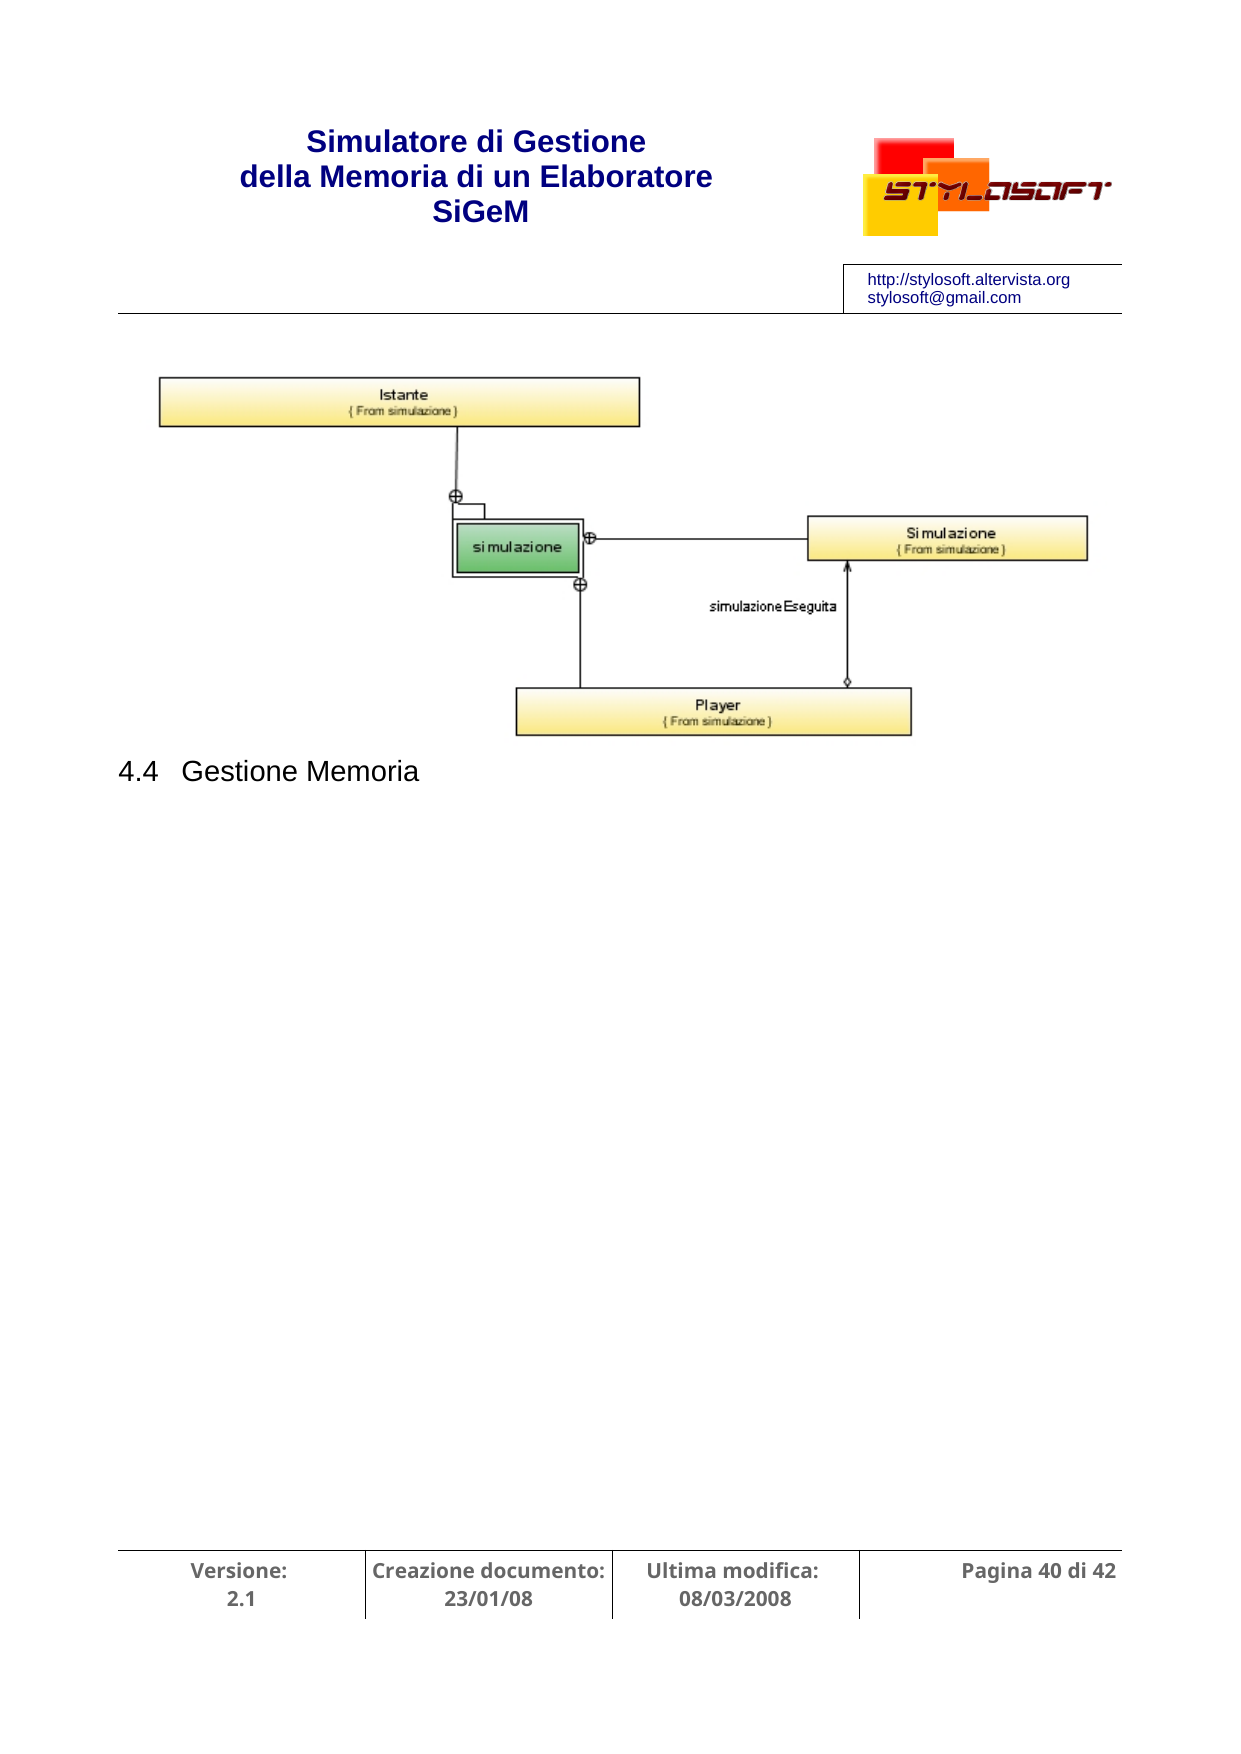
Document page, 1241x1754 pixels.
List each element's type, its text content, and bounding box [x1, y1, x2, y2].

picture [848, 123, 1117, 247]
subtitle Gestione Memoria [118, 756, 1122, 788]
picture [138, 356, 1108, 756]
